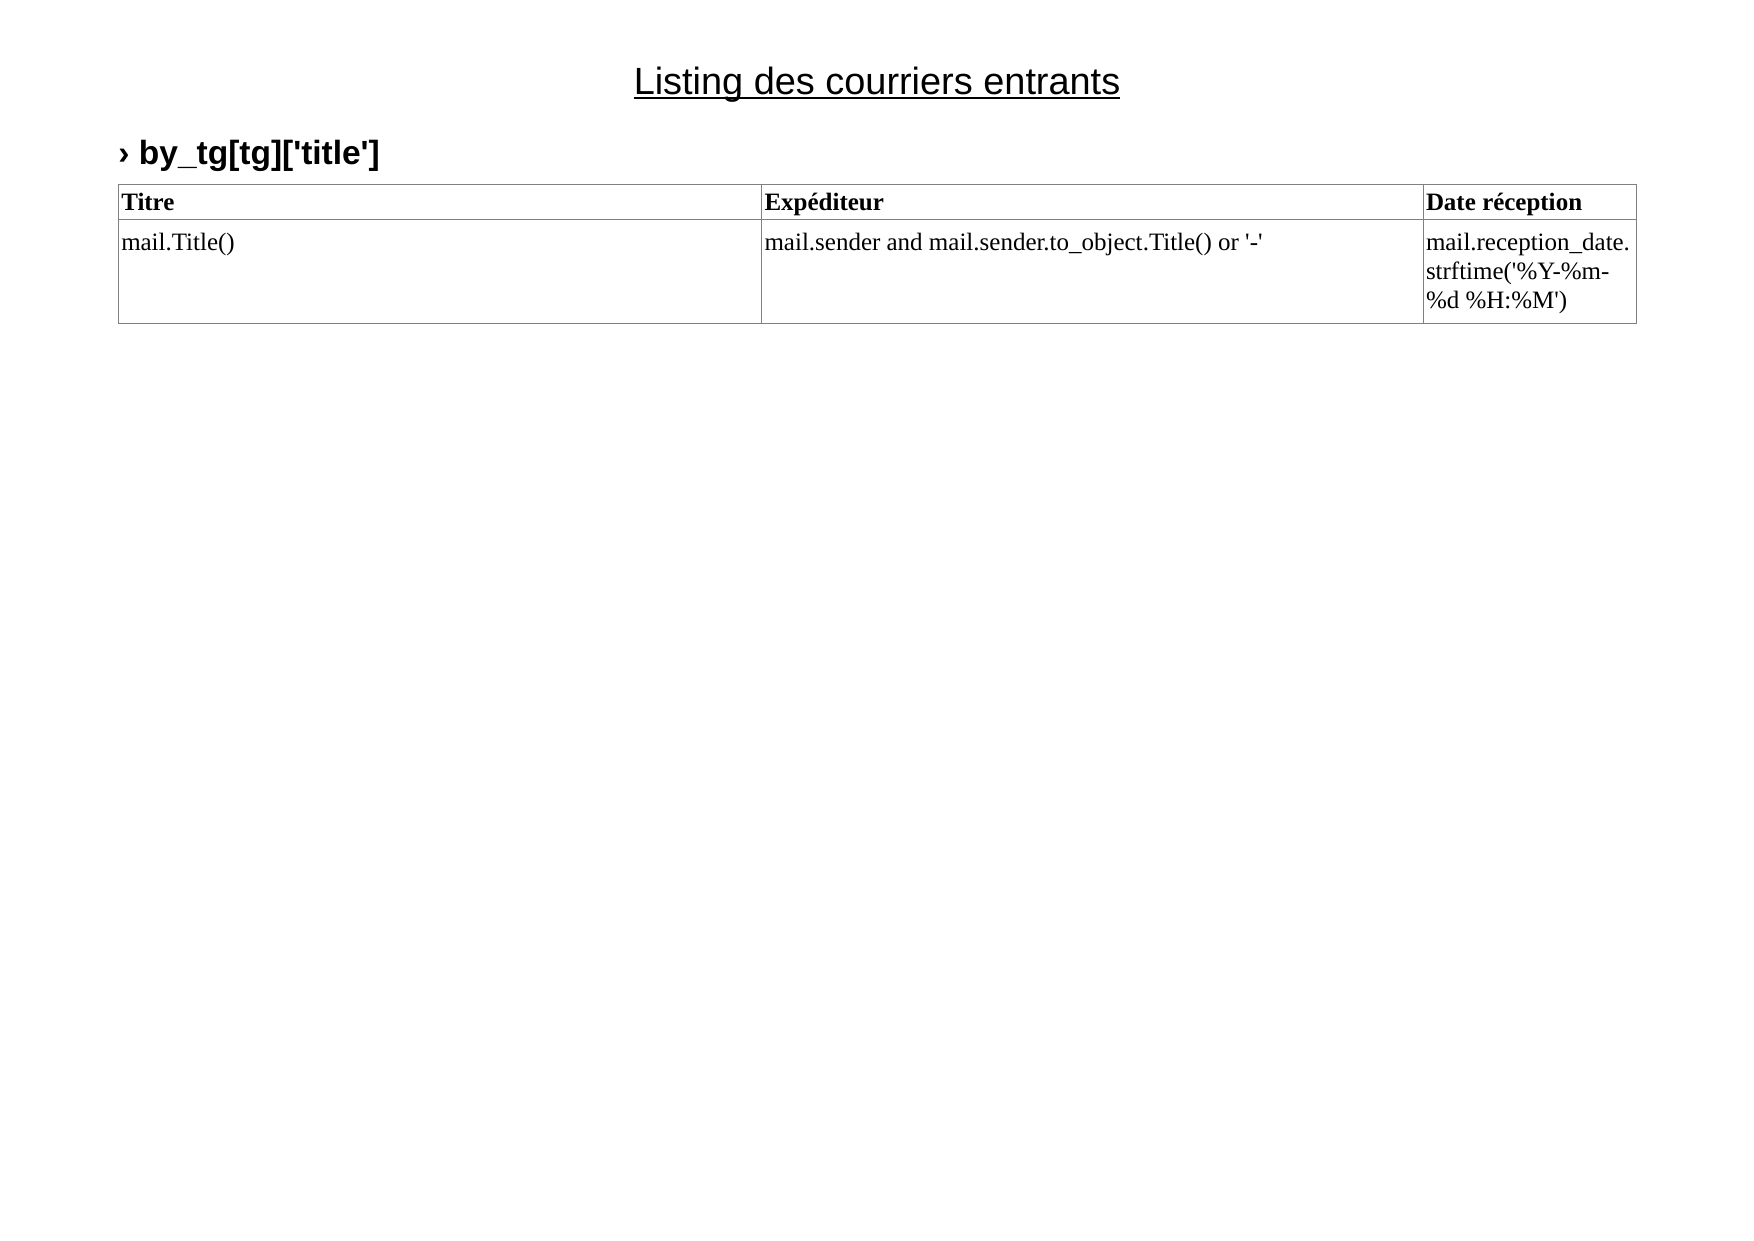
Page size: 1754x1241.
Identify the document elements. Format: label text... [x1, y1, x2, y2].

table_header Titre [119, 185, 761, 218]
table_header Expéditeur [762, 185, 1423, 218]
table_cell mail.reception_date.strftime('%Y-%m-%d %H:%M') [1424, 220, 1636, 323]
table_cell mail.Title() [119, 220, 761, 323]
subtitle Listing des courriers entrants [118, 59, 1636, 103]
subtitle › by_tg[tg]['title'] [118, 133, 1636, 171]
table_header Date réception [1424, 185, 1636, 218]
table_cell mail.sender and mail.sender.to_object.Title() or '-' [762, 220, 1423, 323]
